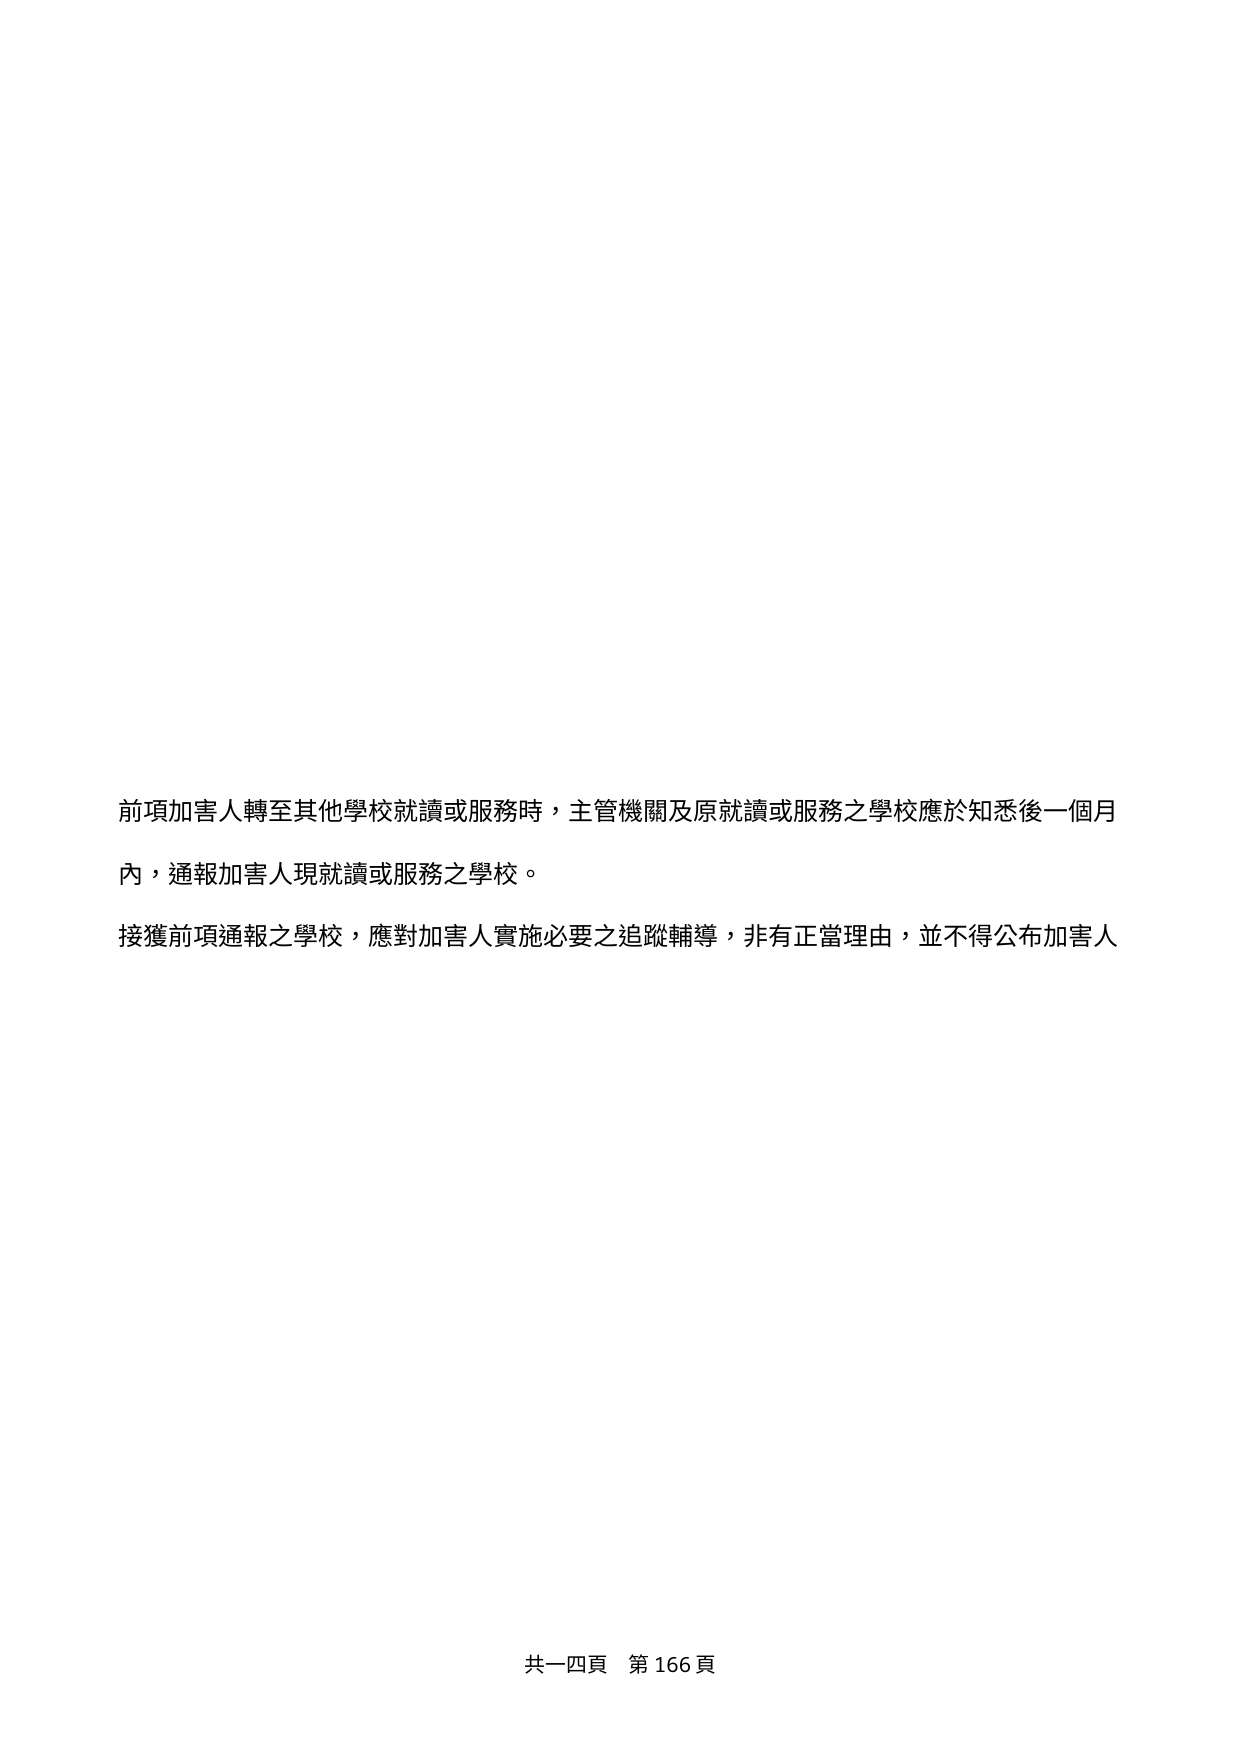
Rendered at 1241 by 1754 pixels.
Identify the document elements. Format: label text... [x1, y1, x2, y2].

text 前項加害人轉至其他學校就讀或服務時，主管機關及原就讀或服務之學校應於知悉後一個月內，通報加害人現就讀或服務之學校。 [118, 768, 1122, 893]
text 接獲前項通報之學校，應對加害人實施必要之追蹤輔導，非有正當理由，並不得公布加害人 [118, 893, 1122, 956]
